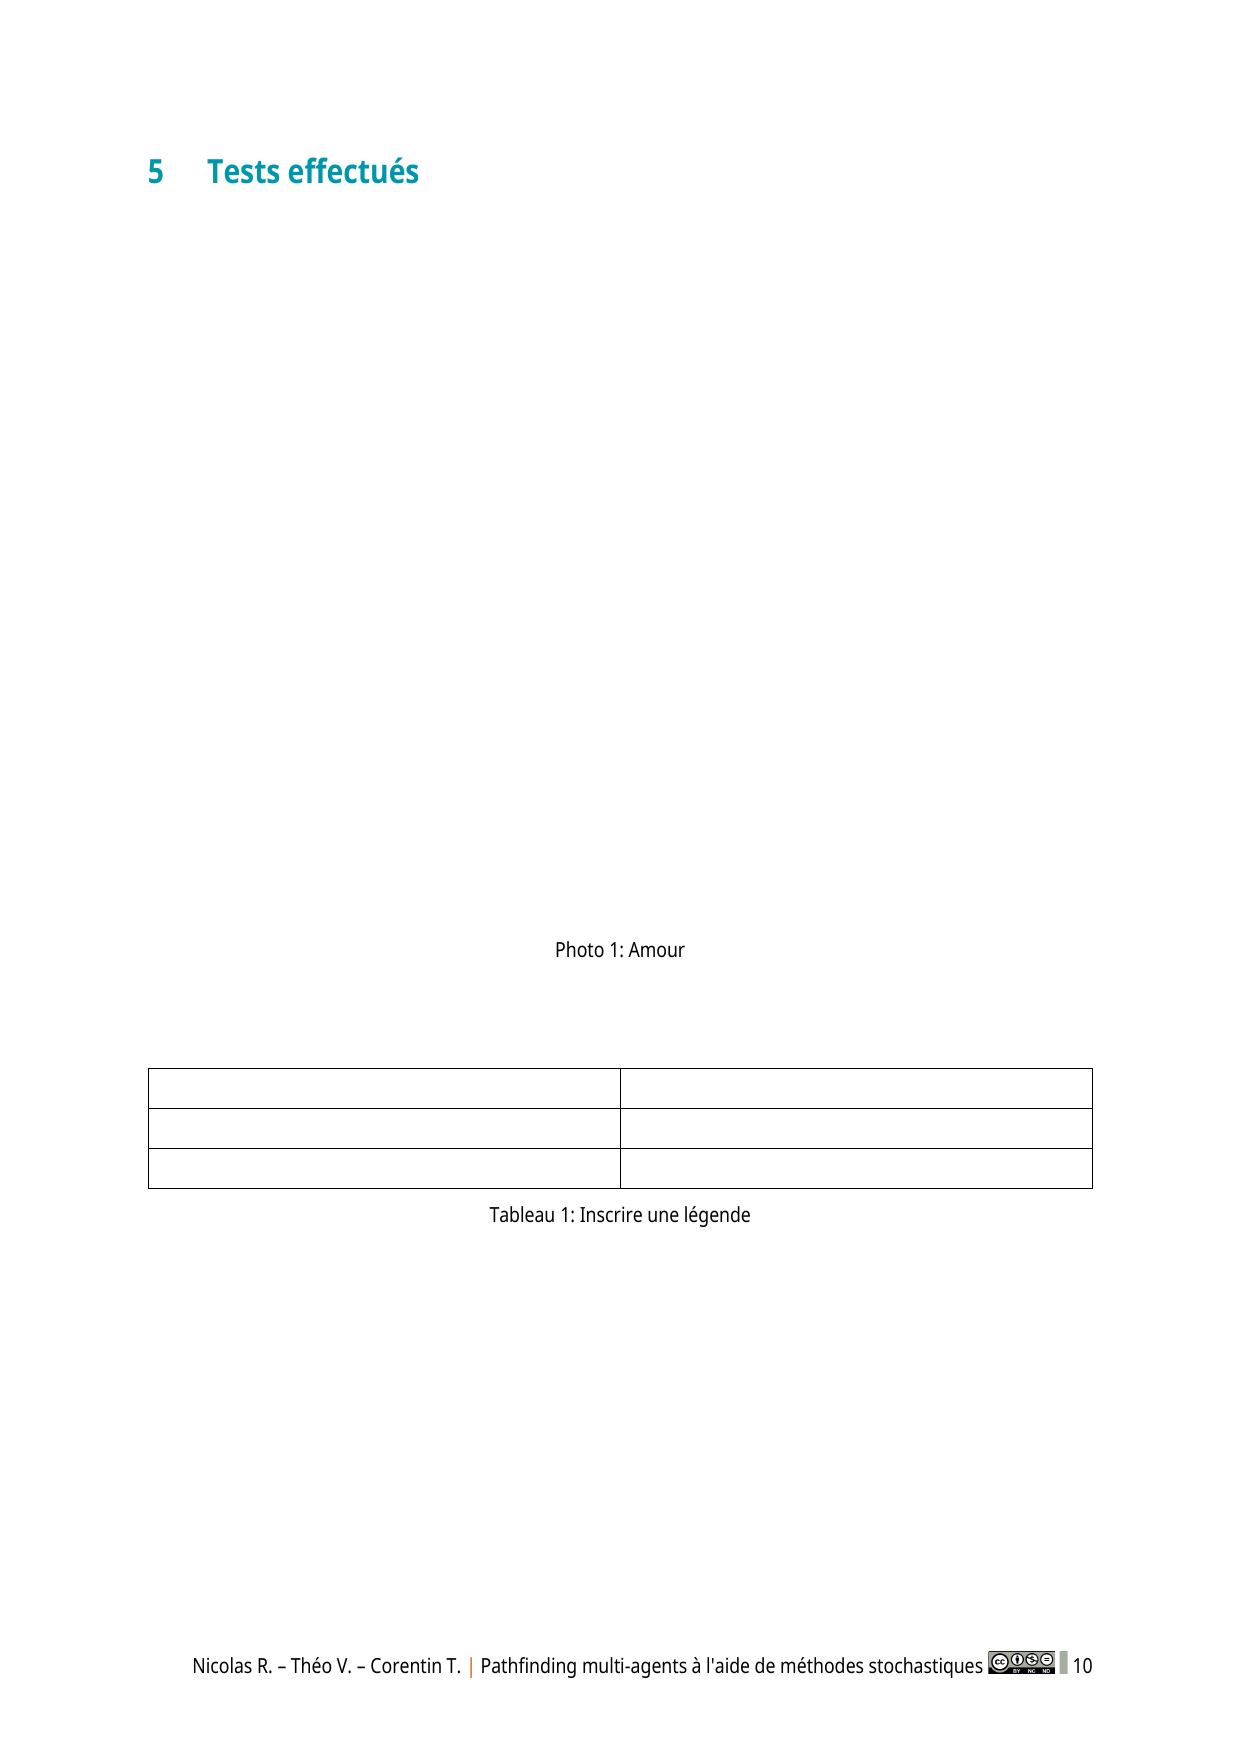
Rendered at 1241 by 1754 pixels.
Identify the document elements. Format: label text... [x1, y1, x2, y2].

table_header [149, 1069, 620, 1107]
subtitle Tests effectués [148, 148, 1092, 193]
table_cell [149, 1109, 620, 1147]
picture [988, 1651, 1055, 1674]
table_header [621, 1069, 1092, 1107]
table_cell [621, 1109, 1092, 1147]
table_cell [149, 1149, 620, 1187]
text Tableau 1: Inscrire une légende [148, 1200, 1092, 1228]
picture [1059, 1651, 1068, 1674]
table_cell [621, 1149, 1092, 1187]
text Photo 1: Amour [154, 301, 1087, 964]
